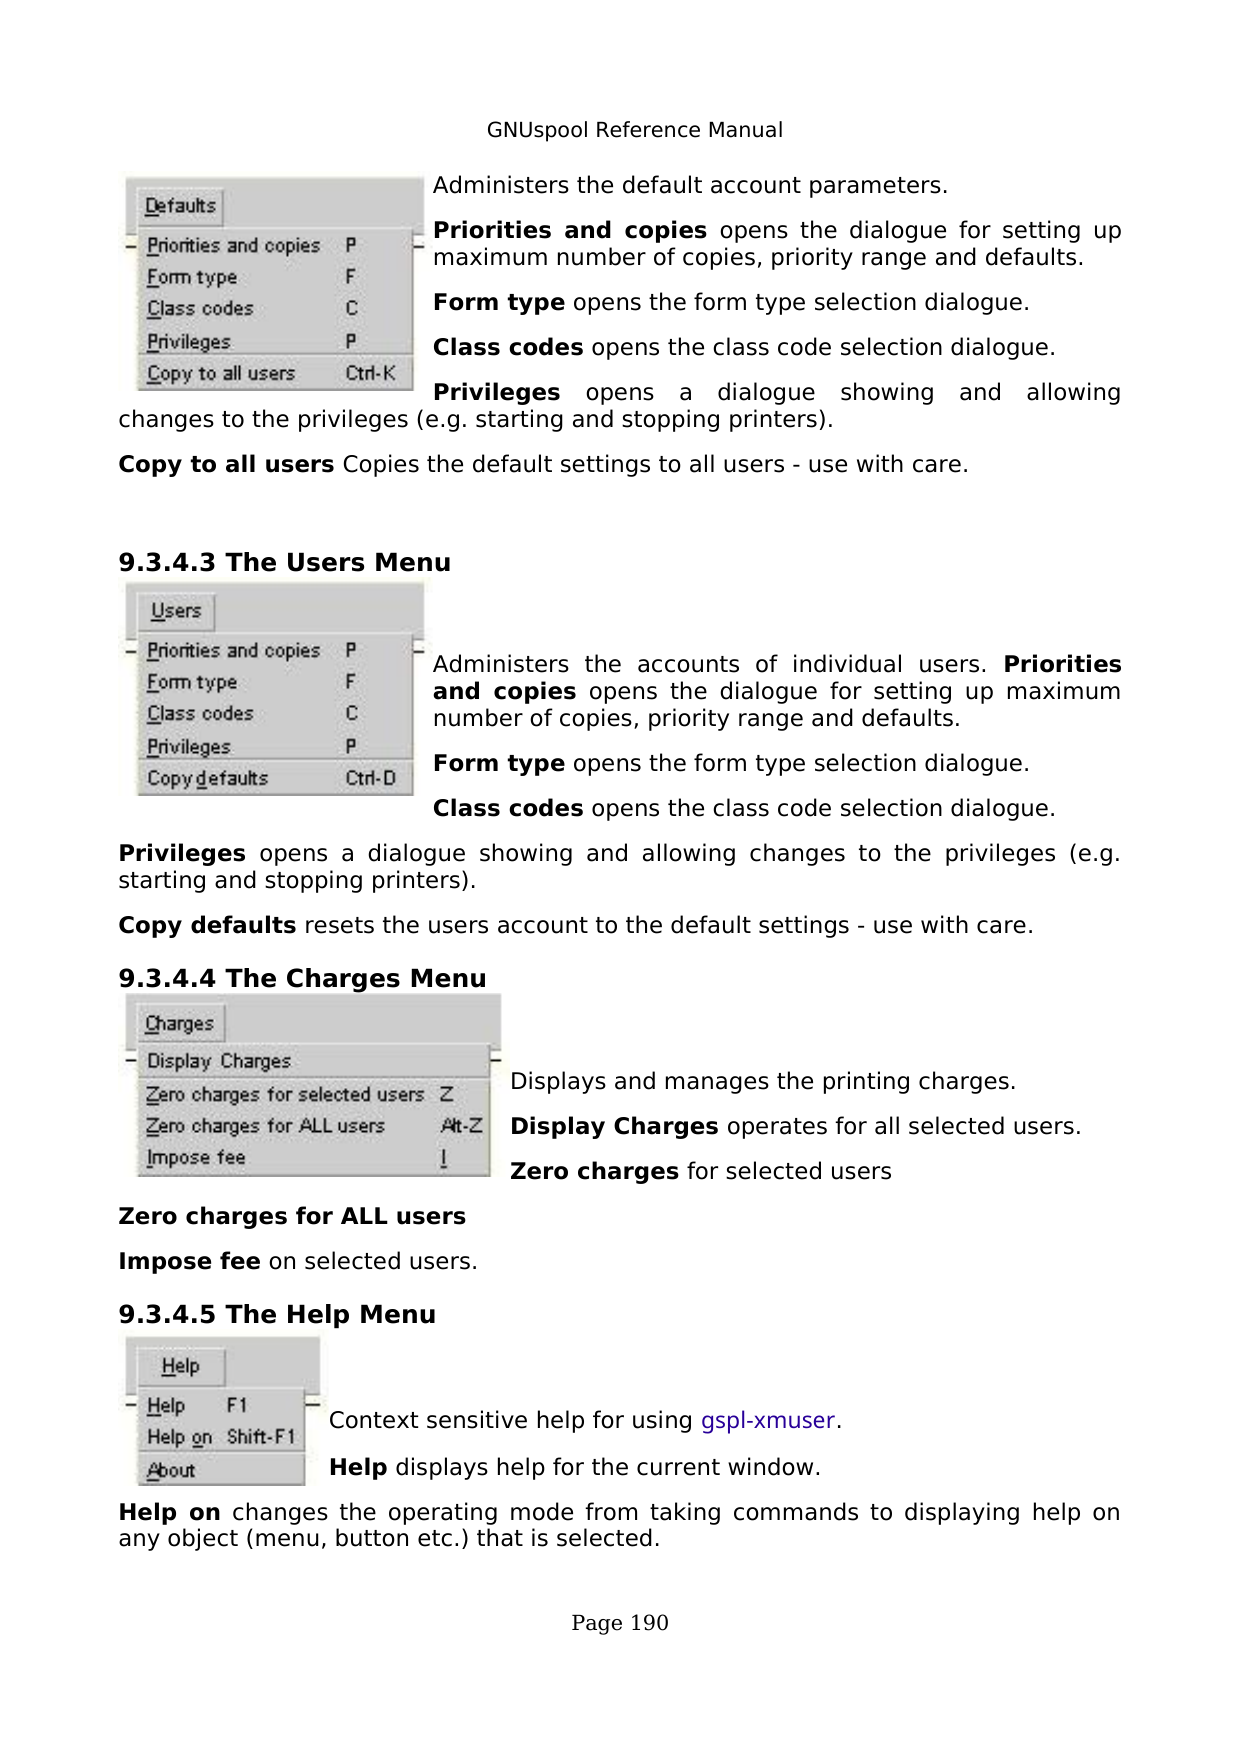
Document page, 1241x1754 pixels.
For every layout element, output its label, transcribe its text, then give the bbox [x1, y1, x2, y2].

text Form type opens the form type selection dialogue. [433, 289, 1122, 316]
text Copy to all users Copies the default settings to all users - use with care. [118, 451, 1122, 478]
subtitle The Users Menu [118, 548, 1122, 577]
picture [118, 1329, 329, 1486]
text Form type opens the form type selection dialogue. [433, 750, 1122, 777]
picture [118, 171, 433, 391]
text Zero charges for ALL users [118, 1203, 1122, 1230]
text Class codes opens the class code selection dialogue. [433, 334, 1122, 361]
text Help displays help for the current window. [329, 1454, 1122, 1480]
text Displays and manages the printing charges. [510, 1068, 1122, 1095]
text Impose fee on selected users. [118, 1248, 1122, 1275]
text Administers the accounts of individual users. Priorities and copies opens the dialogue for setting up maximum number of copies, priority range and defaults. [433, 652, 1122, 732]
text Privileges opens a dialogue showing and allowing changes to the privileges (e.g. starting and stopping printers). [118, 379, 1122, 433]
picture [118, 993, 510, 1177]
text Help on changes the operating mode from taking commands to displaying help on any object (menu, button etc.) that is selected. [118, 1499, 1122, 1552]
subtitle The Help Menu [118, 1300, 1122, 1329]
text Privileges opens a dialogue showing and allowing changes to the privileges (e.g. starting and stopping printers). [118, 841, 1122, 894]
text Class codes opens the class code selection dialogue. [118, 795, 1122, 822]
text Context sensitive help for using gspl-xmuser. [329, 1404, 1122, 1435]
picture [118, 577, 433, 796]
text Zero charges for selected users [118, 1158, 1122, 1185]
subtitle The Charges Menu [118, 964, 1122, 993]
text Display Charges operates for all selected users. [510, 1113, 1122, 1140]
text Priorities and copies opens the dialogue for setting up maximum number of copies, priority range and defaults. [433, 217, 1122, 271]
text Administers the default account parameters. [433, 172, 1122, 199]
text Copy defaults resets the users account to the default settings - use with care. [118, 912, 1122, 939]
